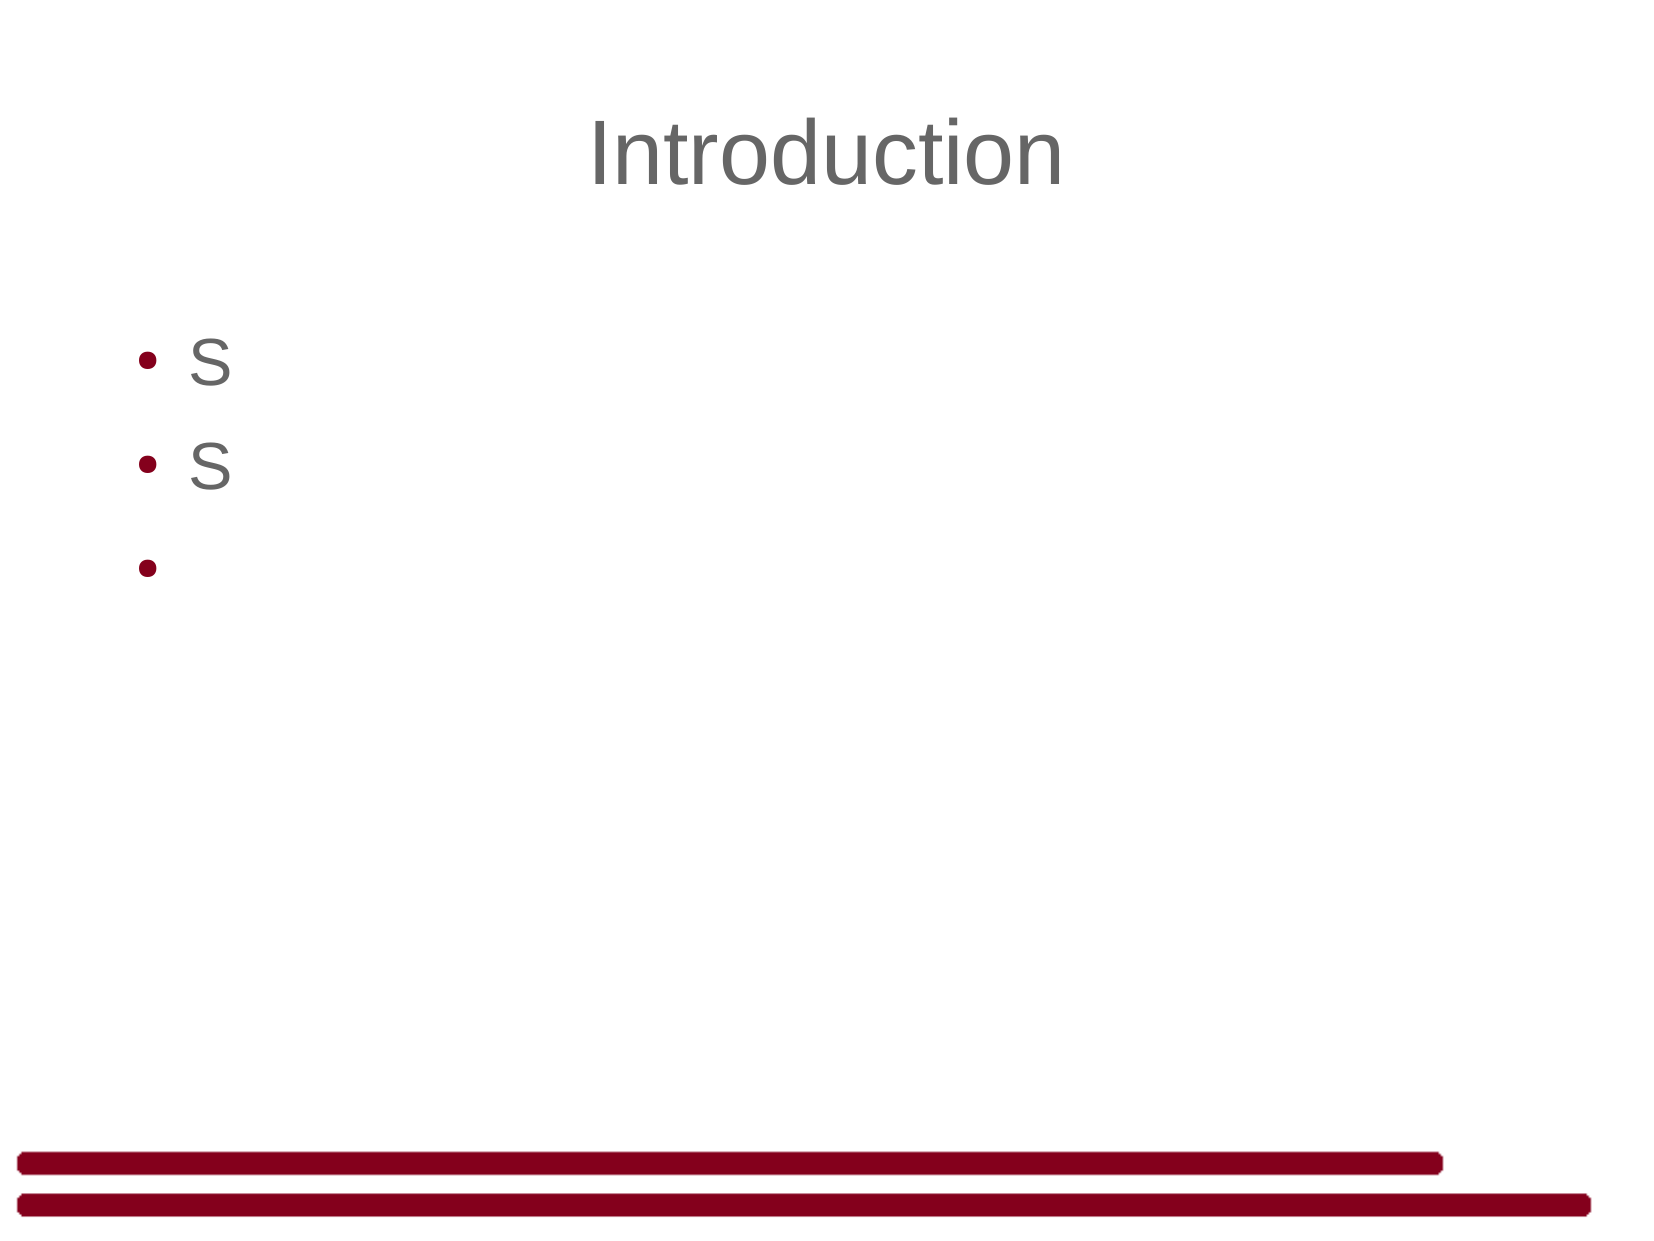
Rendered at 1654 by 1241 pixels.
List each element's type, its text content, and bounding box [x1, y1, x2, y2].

list S S [118, 324, 1571, 990]
title Introduction [82, 49, 1571, 257]
picture [0, 0, 1654, 1241]
